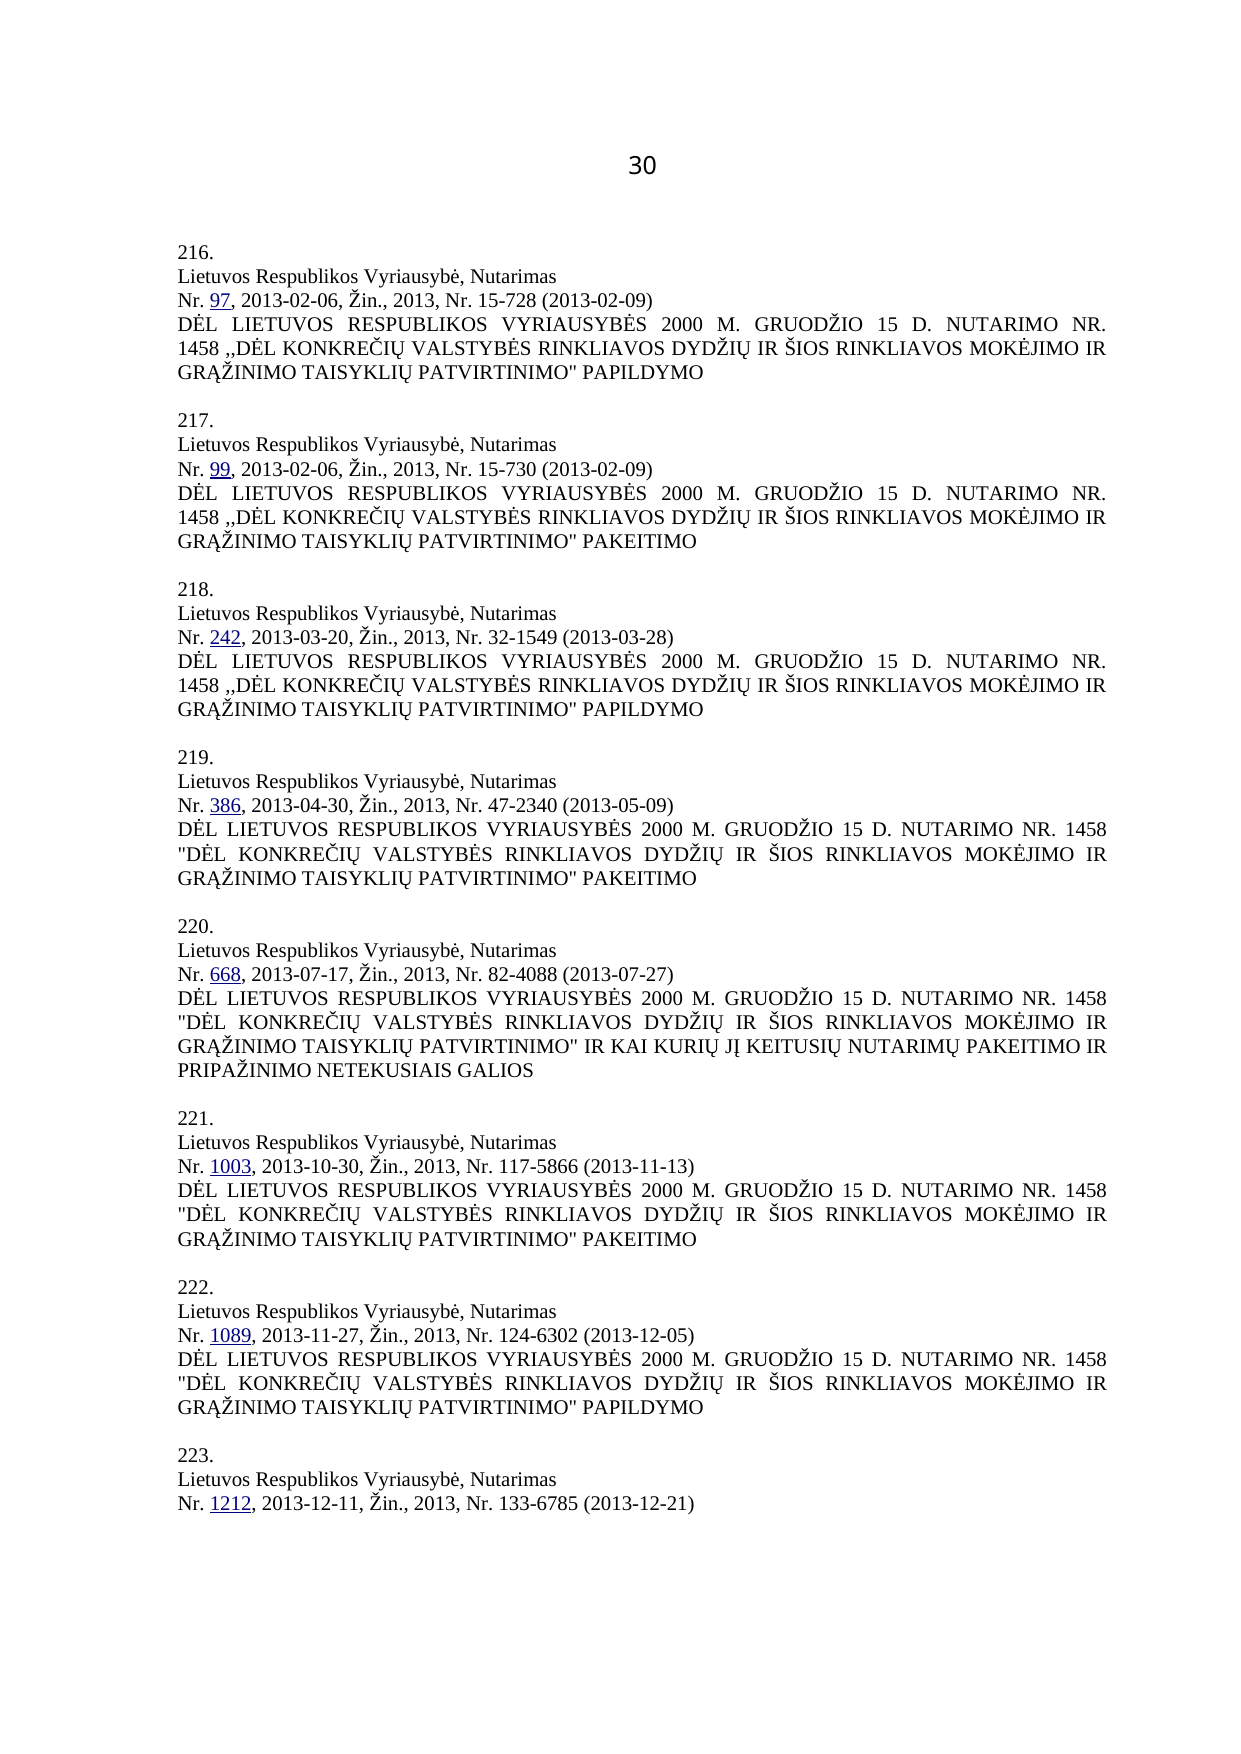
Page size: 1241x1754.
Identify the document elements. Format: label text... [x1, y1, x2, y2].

text DĖL LIETUVOS RESPUBLIKOS VYRIAUSYBĖS 2000 M. GRUODŽIO 15 D. NUTARIMO NR. 1458 ,,DĖL KONKREČIŲ VALSTYBĖS RINKLIAVOS DYDŽIŲ IR ŠIOS RINKLIAVOS MOKĖJIMO IR GRĄŽINIMO TAISYKLIŲ PATVIRTINIMO" PAPILDYMO [177, 649, 1107, 721]
text 219. [177, 745, 1107, 769]
text Nr. 1212, 2013-12-11, Žin., 2013, Nr. 133-6785 (2013-12-21) [177, 1491, 1107, 1515]
text DĖL LIETUVOS RESPUBLIKOS VYRIAUSYBĖS 2000 M. GRUODŽIO 15 D. NUTARIMO NR. 1458 "DĖL KONKREČIŲ VALSTYBĖS RINKLIAVOS DYDŽIŲ IR ŠIOS RINKLIAVOS MOKĖJIMO IR GRĄŽINIMO TAISYKLIŲ PATVIRTINIMO" PAKEITIMO [177, 817, 1107, 889]
text Nr. 242, 2013-03-20, Žin., 2013, Nr. 32-1549 (2013-03-28) [177, 625, 1107, 649]
text Lietuvos Respublikos Vyriausybė, Nutarimas [177, 1130, 1107, 1154]
text Nr. 97, 2013-02-06, Žin., 2013, Nr. 15-728 (2013-02-09) [177, 288, 1107, 312]
text Nr. 1089, 2013-11-27, Žin., 2013, Nr. 124-6302 (2013-12-05) [177, 1323, 1107, 1347]
text 216. [177, 240, 1107, 264]
text 222. [177, 1274, 1107, 1299]
text Lietuvos Respublikos Vyriausybė, Nutarimas [177, 769, 1107, 793]
text DĖL LIETUVOS RESPUBLIKOS VYRIAUSYBĖS 2000 M. GRUODŽIO 15 D. NUTARIMO NR. 1458 "DĖL KONKREČIŲ VALSTYBĖS RINKLIAVOS DYDŽIŲ IR ŠIOS RINKLIAVOS MOKĖJIMO IR GRĄŽINIMO TAISYKLIŲ PATVIRTINIMO" PAPILDYMO [177, 1347, 1107, 1419]
text DĖL LIETUVOS RESPUBLIKOS VYRIAUSYBĖS 2000 M. GRUODŽIO 15 D. NUTARIMO NR. 1458 ,,DĖL KONKREČIŲ VALSTYBĖS RINKLIAVOS DYDŽIŲ IR ŠIOS RINKLIAVOS MOKĖJIMO IR GRĄŽINIMO TAISYKLIŲ PATVIRTINIMO" PAPILDYMO [177, 312, 1107, 384]
text Lietuvos Respublikos Vyriausybė, Nutarimas [177, 938, 1107, 962]
text 218. [177, 577, 1107, 601]
text Nr. 1003, 2013-10-30, Žin., 2013, Nr. 117-5866 (2013-11-13) [177, 1154, 1107, 1178]
text 223. [177, 1443, 1107, 1467]
text Lietuvos Respublikos Vyriausybė, Nutarimas [177, 601, 1107, 625]
text Nr. 386, 2013-04-30, Žin., 2013, Nr. 47-2340 (2013-05-09) [177, 793, 1107, 817]
text DĖL LIETUVOS RESPUBLIKOS VYRIAUSYBĖS 2000 M. GRUODŽIO 15 D. NUTARIMO NR. 1458 "DĖL KONKREČIŲ VALSTYBĖS RINKLIAVOS DYDŽIŲ IR ŠIOS RINKLIAVOS MOKĖJIMO IR GRĄŽINIMO TAISYKLIŲ PATVIRTINIMO" IR KAI KURIŲ JĮ KEITUSIŲ NUTARIMŲ PAKEITIMO IR PRIPAŽINIMO NETEKUSIAIS GALIOS [177, 986, 1107, 1082]
text Nr. 99, 2013-02-06, Žin., 2013, Nr. 15-730 (2013-02-09) [177, 456, 1107, 481]
text DĖL LIETUVOS RESPUBLIKOS VYRIAUSYBĖS 2000 M. GRUODŽIO 15 D. NUTARIMO NR. 1458 ,,DĖL KONKREČIŲ VALSTYBĖS RINKLIAVOS DYDŽIŲ IR ŠIOS RINKLIAVOS MOKĖJIMO IR GRĄŽINIMO TAISYKLIŲ PATVIRTINIMO" PAKEITIMO [177, 481, 1107, 553]
text 217. [177, 408, 1107, 432]
text Lietuvos Respublikos Vyriausybė, Nutarimas [177, 432, 1107, 456]
text Lietuvos Respublikos Vyriausybė, Nutarimas [177, 264, 1107, 288]
text DĖL LIETUVOS RESPUBLIKOS VYRIAUSYBĖS 2000 M. GRUODŽIO 15 D. NUTARIMO NR. 1458 "DĖL KONKREČIŲ VALSTYBĖS RINKLIAVOS DYDŽIŲ IR ŠIOS RINKLIAVOS MOKĖJIMO IR GRĄŽINIMO TAISYKLIŲ PATVIRTINIMO" PAKEITIMO [177, 1178, 1107, 1251]
text Lietuvos Respublikos Vyriausybė, Nutarimas [177, 1467, 1107, 1491]
text Lietuvos Respublikos Vyriausybė, Nutarimas [177, 1299, 1107, 1323]
text Nr. 668, 2013-07-17, Žin., 2013, Nr. 82-4088 (2013-07-27) [177, 962, 1107, 986]
text 220. [177, 914, 1107, 938]
text 221. [177, 1106, 1107, 1130]
